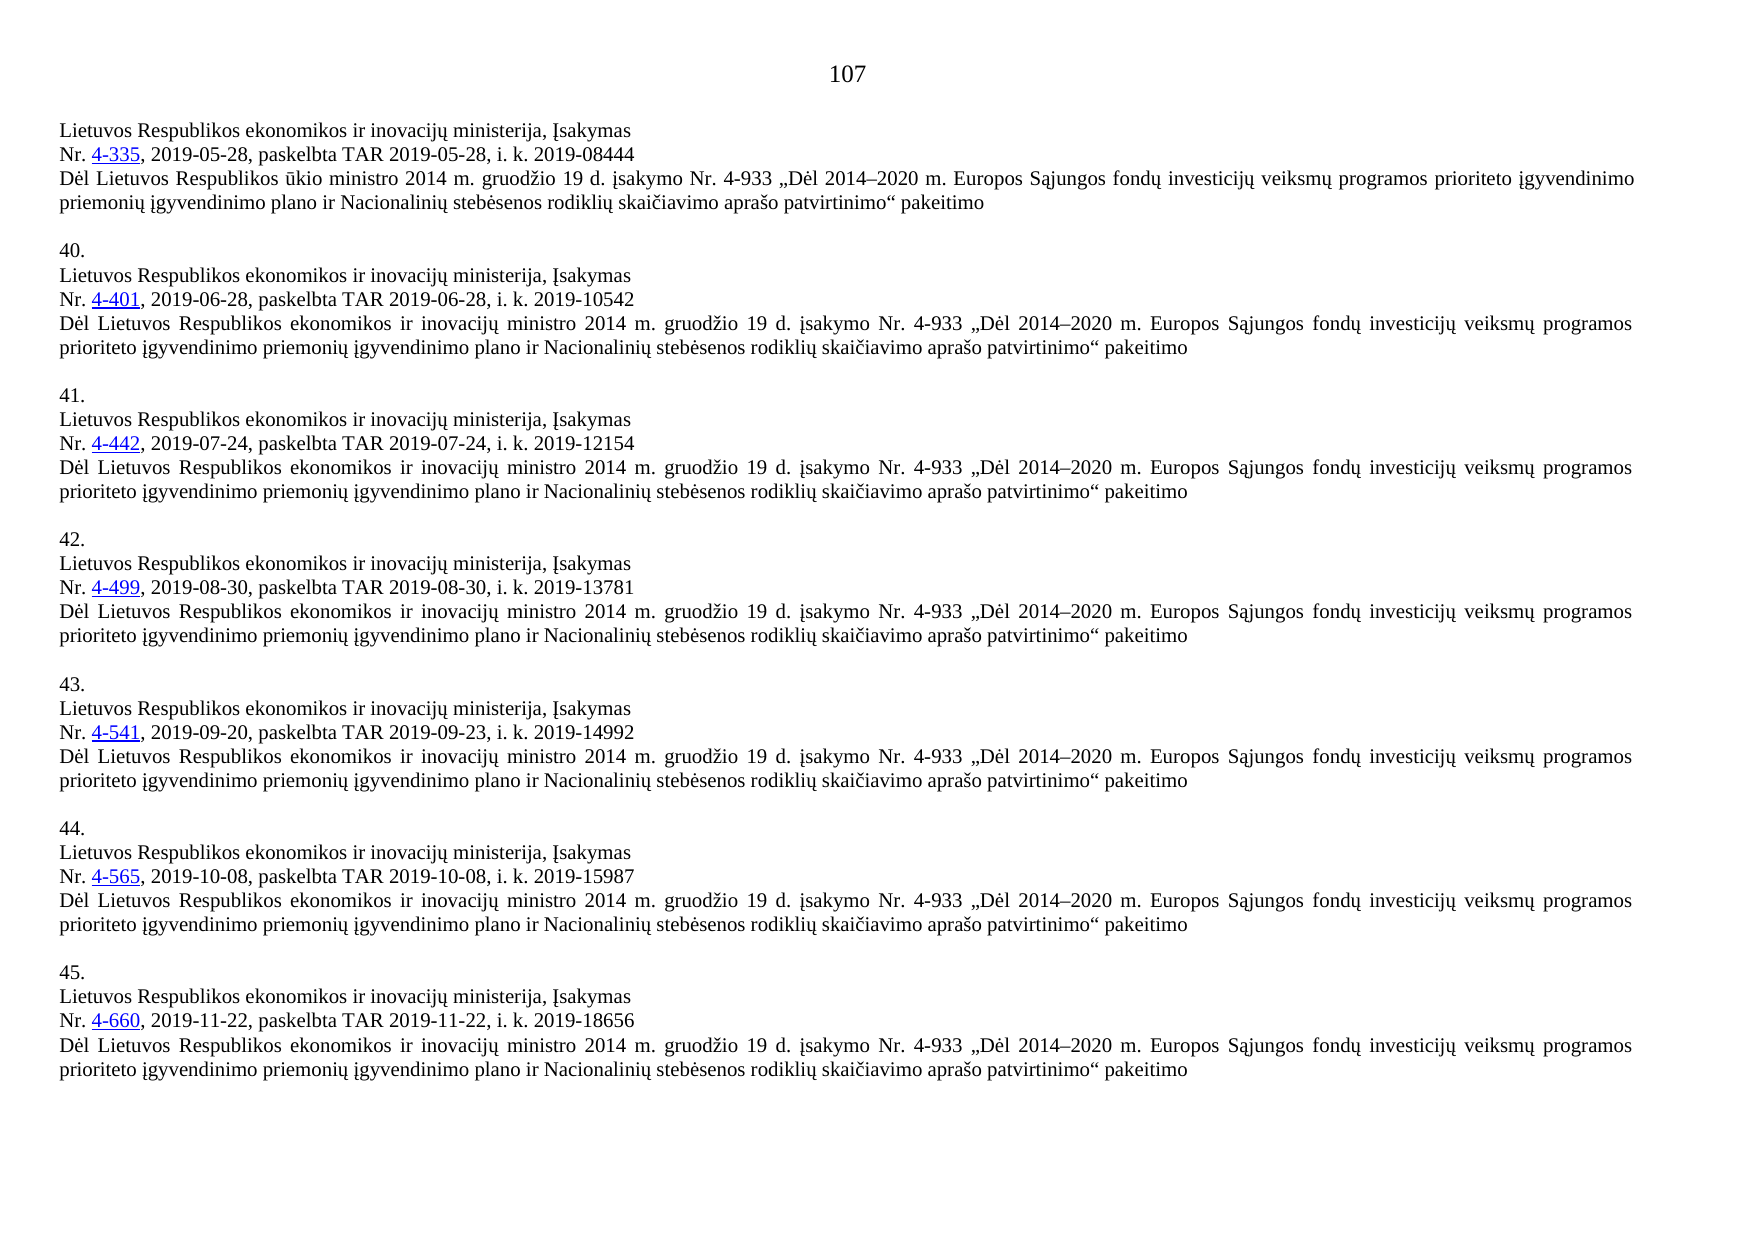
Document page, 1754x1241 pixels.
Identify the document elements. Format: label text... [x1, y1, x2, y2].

text Dėl Lietuvos Respublikos ekonomikos ir inovacijų ministro 2014 m. gruodžio 19 d. įsakymo Nr. 4-933 „Dėl 2014–2020 m. Europos Sąjungos fondų investicijų veiksmų programos prioriteto įgyvendinimo priemonių įgyvendinimo plano ir Nacionalinių stebėsenos rodiklių skaičiavimo aprašo patvirtinimo“ pakeitimo [59, 311, 1636, 359]
text 42. [59, 527, 1636, 551]
text Dėl Lietuvos Respublikos ekonomikos ir inovacijų ministro 2014 m. gruodžio 19 d. įsakymo Nr. 4-933 „Dėl 2014–2020 m. Europos Sąjungos fondų investicijų veiksmų programos prioriteto įgyvendinimo priemonių įgyvendinimo plano ir Nacionalinių stebėsenos rodiklių skaičiavimo aprašo patvirtinimo“ pakeitimo [59, 599, 1636, 647]
text 41. [59, 383, 1636, 407]
text 44. [59, 816, 1636, 840]
text Dėl Lietuvos Respublikos ekonomikos ir inovacijų ministro 2014 m. gruodžio 19 d. įsakymo Nr. 4-933 „Dėl 2014–2020 m. Europos Sąjungos fondų investicijų veiksmų programos prioriteto įgyvendinimo priemonių įgyvendinimo plano ir Nacionalinių stebėsenos rodiklių skaičiavimo aprašo patvirtinimo“ pakeitimo [59, 744, 1636, 792]
text Lietuvos Respublikos ekonomikos ir inovacijų ministerija, Įsakymas [59, 840, 1636, 864]
text Lietuvos Respublikos ekonomikos ir inovacijų ministerija, Įsakymas [59, 551, 1636, 575]
text Lietuvos Respublikos ekonomikos ir inovacijų ministerija, Įsakymas [59, 118, 1636, 142]
text Lietuvos Respublikos ekonomikos ir inovacijų ministerija, Įsakymas [59, 407, 1636, 431]
text Dėl Lietuvos Respublikos ūkio ministro 2014 m. gruodžio 19 d. įsakymo Nr. 4-933 „Dėl 2014–2020 m. Europos Sąjungos fondų investicijų veiksmų programos prioriteto įgyvendinimo priemonių įgyvendinimo plano ir Nacionalinių stebėsenos rodiklių skaičiavimo aprašo patvirtinimo“ pakeitimo [59, 166, 1636, 214]
text 43. [59, 672, 1636, 696]
text Nr. 4-541, 2019-09-20, paskelbta TAR 2019-09-23, i. k. 2019-14992 [59, 720, 1636, 744]
text Lietuvos Respublikos ekonomikos ir inovacijų ministerija, Įsakymas [59, 696, 1636, 720]
text Dėl Lietuvos Respublikos ekonomikos ir inovacijų ministro 2014 m. gruodžio 19 d. įsakymo Nr. 4-933 „Dėl 2014–2020 m. Europos Sąjungos fondų investicijų veiksmų programos prioriteto įgyvendinimo priemonių įgyvendinimo plano ir Nacionalinių stebėsenos rodiklių skaičiavimo aprašo patvirtinimo“ pakeitimo [59, 455, 1636, 503]
text Nr. 4-442, 2019-07-24, paskelbta TAR 2019-07-24, i. k. 2019-12154 [59, 431, 1636, 455]
text Lietuvos Respublikos ekonomikos ir inovacijų ministerija, Įsakymas [59, 984, 1636, 1008]
text 40. [59, 238, 1636, 262]
text 45. [59, 960, 1636, 984]
text Dėl Lietuvos Respublikos ekonomikos ir inovacijų ministro 2014 m. gruodžio 19 d. įsakymo Nr. 4-933 „Dėl 2014–2020 m. Europos Sąjungos fondų investicijų veiksmų programos prioriteto įgyvendinimo priemonių įgyvendinimo plano ir Nacionalinių stebėsenos rodiklių skaičiavimo aprašo patvirtinimo“ pakeitimo [59, 1032, 1636, 1081]
text Nr. 4-401, 2019-06-28, paskelbta TAR 2019-06-28, i. k. 2019-10542 [59, 287, 1636, 311]
text Nr. 4-499, 2019-08-30, paskelbta TAR 2019-08-30, i. k. 2019-13781 [59, 575, 1636, 599]
text Nr. 4-660, 2019-11-22, paskelbta TAR 2019-11-22, i. k. 2019-18656 [59, 1008, 1636, 1032]
text Dėl Lietuvos Respublikos ekonomikos ir inovacijų ministro 2014 m. gruodžio 19 d. įsakymo Nr. 4-933 „Dėl 2014–2020 m. Europos Sąjungos fondų investicijų veiksmų programos prioriteto įgyvendinimo priemonių įgyvendinimo plano ir Nacionalinių stebėsenos rodiklių skaičiavimo aprašo patvirtinimo“ pakeitimo [59, 888, 1636, 936]
text Nr. 4-335, 2019-05-28, paskelbta TAR 2019-05-28, i. k. 2019-08444 [59, 142, 1636, 166]
text Lietuvos Respublikos ekonomikos ir inovacijų ministerija, Įsakymas [59, 262, 1636, 287]
text Nr. 4-565, 2019-10-08, paskelbta TAR 2019-10-08, i. k. 2019-15987 [59, 864, 1636, 888]
